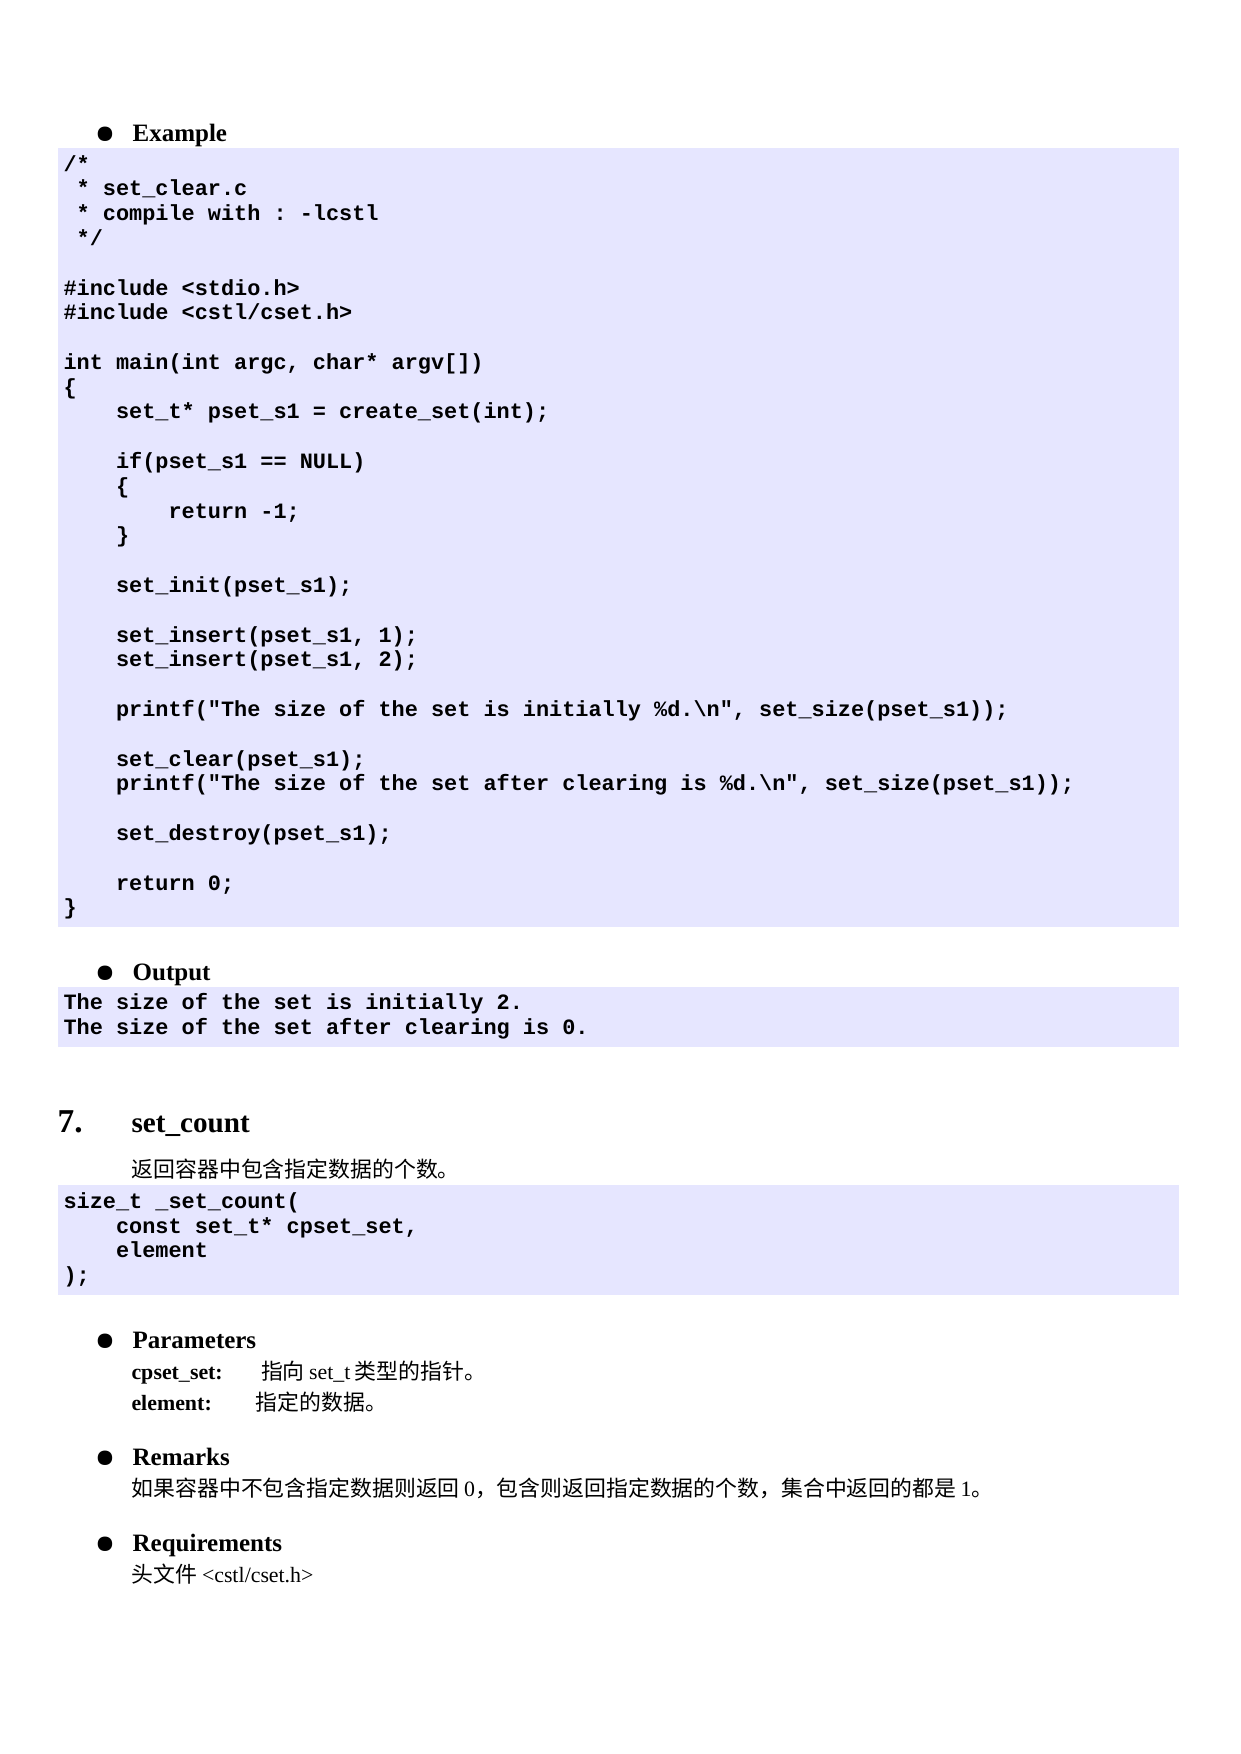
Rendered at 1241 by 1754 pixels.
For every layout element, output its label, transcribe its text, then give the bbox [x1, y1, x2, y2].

subtitle set_count [57, 1102, 1179, 1140]
list Remarks [95, 1442, 1179, 1471]
table_header /* * set_clear.c * compile with : -lcstl */ #include <stdio.h> #include <cstl/cset.h> int main(int argc, char* argv[]) { set_t* pset_s1 = create_set(int); if(pset_s1 == NULL) { return -1; } set_init(pset_s1); set_insert(pset_s1, 1); set_insert(pset_s1, 2); printf("The size of the set is initially %d.\n", set_size(pset_s1)); set_clear(pset_s1); printf("The size of the set after clearing is %d.\n", set_size(pset_s1)); set_destroy(pset_s1); return 0; } [58, 148, 1179, 927]
text 如果容器中不包含指定数据则返回0，包含则返回指定数据的个数，集合中返回的都是1。 [57, 1471, 1179, 1503]
table_header size_t _set_count( const set_t* cpset_set, element ); [58, 1185, 1179, 1295]
list Parameters [95, 1325, 1179, 1354]
text cpset_set: 指向set_t类型的指针。 [57, 1354, 1179, 1385]
text 返回容器中包含指定数据的个数。 [57, 1152, 1179, 1184]
list Requirements [95, 1528, 1179, 1557]
text 头文件 <cstl/cset.h> [57, 1557, 1179, 1588]
list Example [95, 118, 1179, 147]
table_header The size of the set is initially 2. The size of the set after clearing is 0. [58, 987, 1179, 1047]
list Output [95, 957, 1179, 986]
text element: 指定的数据。 [57, 1385, 1179, 1417]
